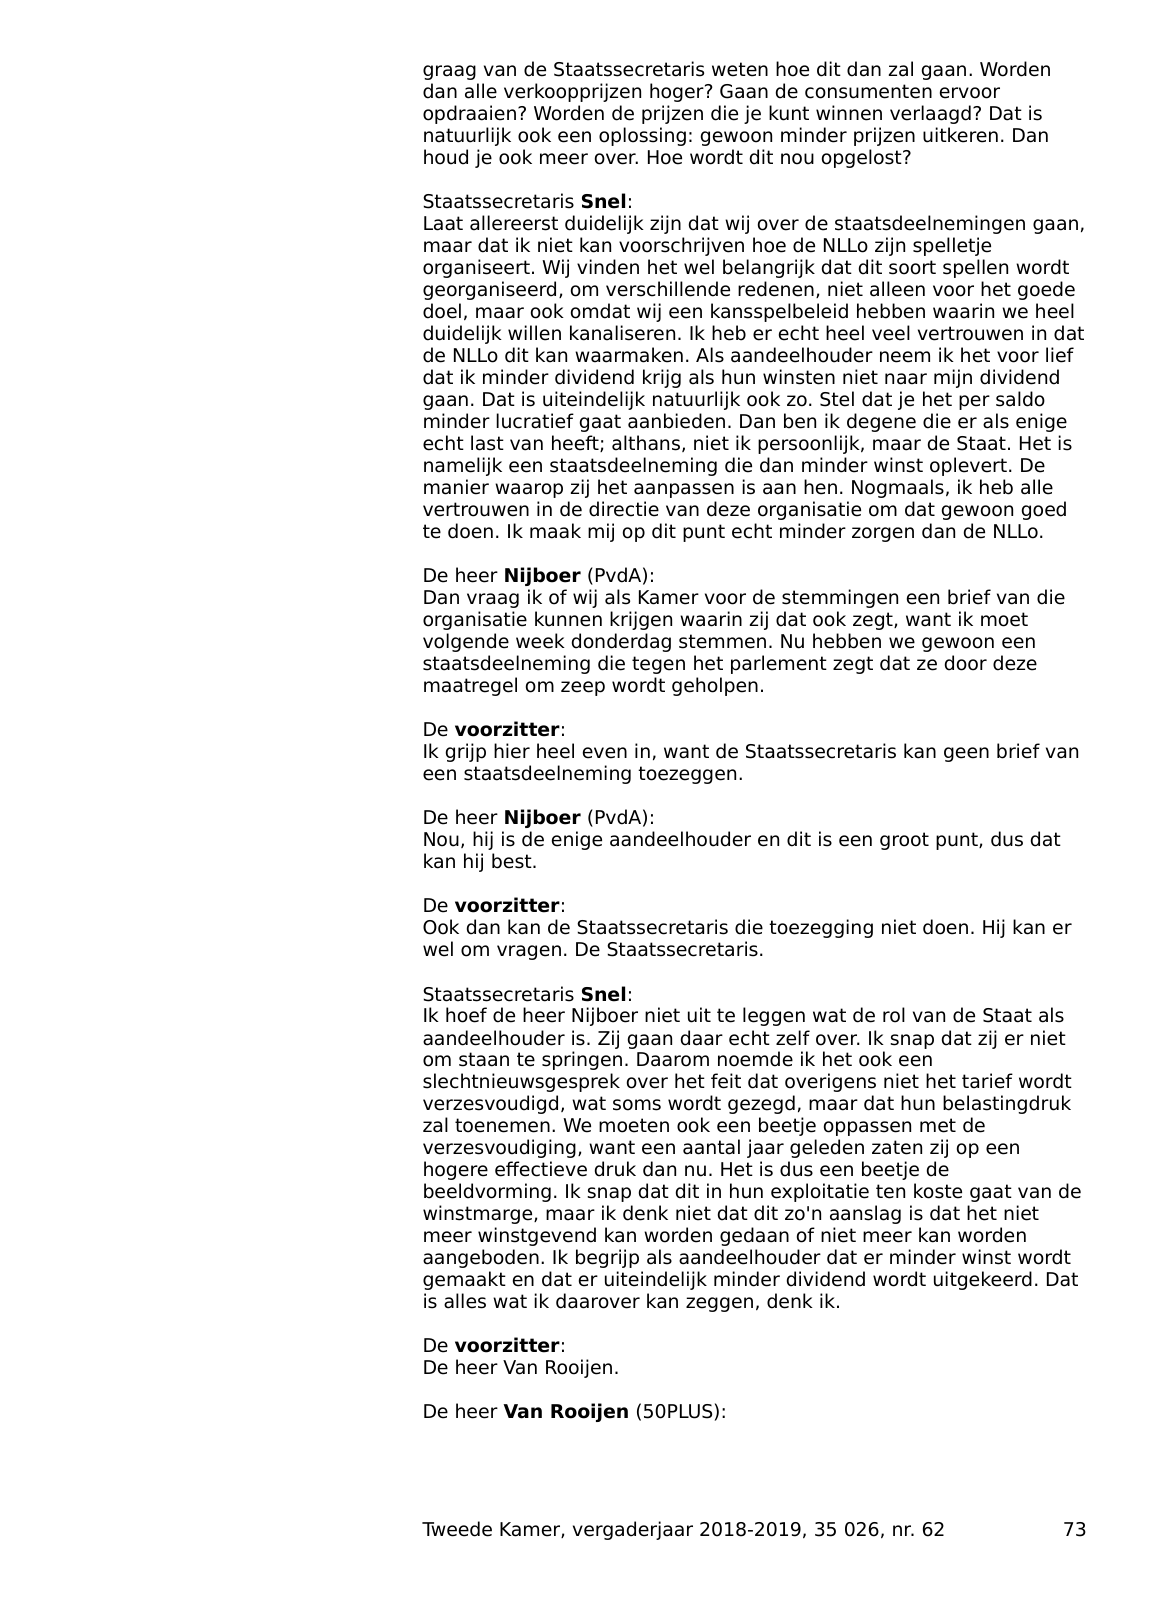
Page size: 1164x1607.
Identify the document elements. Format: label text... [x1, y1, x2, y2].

text De voorzitter: [422, 895, 1087, 917]
text Staatssecretaris Snel: [422, 983, 1087, 1005]
text Ik grijp hier heel even in, want de Staatssecretaris kan geen brief van een staatsdeelneming toezeggen. [422, 741, 1087, 785]
text Laat allereerst duidelijk zijn dat wij over de staatsdeelnemingen gaan, maar dat ik niet kan voorschrijven hoe de NLLo zijn spelletje organiseert. Wij vinden het wel belangrijk dat dit soort spellen wordt georganiseerd, om verschillende redenen, niet alleen voor het goede doel, maar ook omdat wij een kansspelbeleid hebben waarin we heel duidelijk willen kanaliseren. Ik heb er echt heel veel vertrouwen in dat de NLLo dit kan waarmaken. Als aandeelhouder neem ik het voor lief dat ik minder dividend krijg als hun winsten niet naar mijn dividend gaan. Dat is uiteindelijk natuurlijk ook zo. Stel dat je het per saldo minder lucratief gaat aanbieden. Dan ben ik degene die er als enige echt last van heeft; althans, niet ik persoonlijk, maar de Staat. Het is namelijk een staatsdeelneming die dan minder winst oplevert. De manier waarop zij het aanpassen is aan hen. Nogmaals, ik heb alle vertrouwen in de directie van deze organisatie om dat gewoon goed te doen. Ik maak mij op dit punt echt minder zorgen dan de NLLo. [422, 213, 1087, 543]
text De voorzitter: [422, 719, 1087, 741]
text De heer Van Rooijen (50PLUS): [422, 1401, 1087, 1423]
text Staatssecretaris Snel: [422, 191, 1087, 213]
text De voorzitter: [422, 1335, 1087, 1357]
text Ook dan kan de Staatssecretaris die toezegging niet doen. Hij kan er wel om vragen. De Staatssecretaris. [422, 917, 1087, 961]
text De heer Nijboer (PvdA): [422, 565, 1087, 587]
text Dan vraag ik of wij als Kamer voor de stemmingen een brief van die organisatie kunnen krijgen waarin zij dat ook zegt, want ik moet volgende week donderdag stemmen. Nu hebben we gewoon een staatsdeelneming die tegen het parlement zegt dat ze door deze maatregel om zeep wordt geholpen. [422, 587, 1087, 697]
text Ik hoef de heer Nijboer niet uit te leggen wat de rol van de Staat als aandeelhouder is. Zij gaan daar echt zelf over. Ik snap dat zij er niet om staan te springen. Daarom noemde ik het ook een slechtnieuwsgesprek over het feit dat overigens niet het tarief wordt verzesvoudigd, wat soms wordt gezegd, maar dat hun belastingdruk zal toenemen. We moeten ook een beetje oppassen met de verzesvoudiging, want een aantal jaar geleden zaten zij op een hogere effectieve druk dan nu. Het is dus een beetje de beeldvorming. Ik snap dat dit in hun exploitatie ten koste gaat van de winstmarge, maar ik denk niet dat dit zo'n aanslag is dat het niet meer winstgevend kan worden gedaan of niet meer kan worden aangeboden. Ik begrijp als aandeelhouder dat er minder winst wordt gemaakt en dat er uiteindelijk minder dividend wordt uitgekeerd. Dat is alles wat ik daarover kan zeggen, denk ik. [422, 1005, 1087, 1313]
text Nou, hij is de enige aandeelhouder en dit is een groot punt, dus dat kan hij best. [422, 829, 1087, 873]
text De heer Van Rooijen. [422, 1357, 1087, 1379]
text De heer Nijboer (PvdA): [422, 807, 1087, 829]
text graag van de Staatssecretaris weten hoe dit dan zal gaan. Worden dan alle verkoopprijzen hoger? Gaan de consumenten ervoor opdraaien? Worden de prijzen die je kunt winnen verlaagd? Dat is natuurlijk ook een oplossing: gewoon minder prijzen uitkeren. Dan houd je ook meer over. Hoe wordt dit nou opgelost? [422, 59, 1087, 169]
